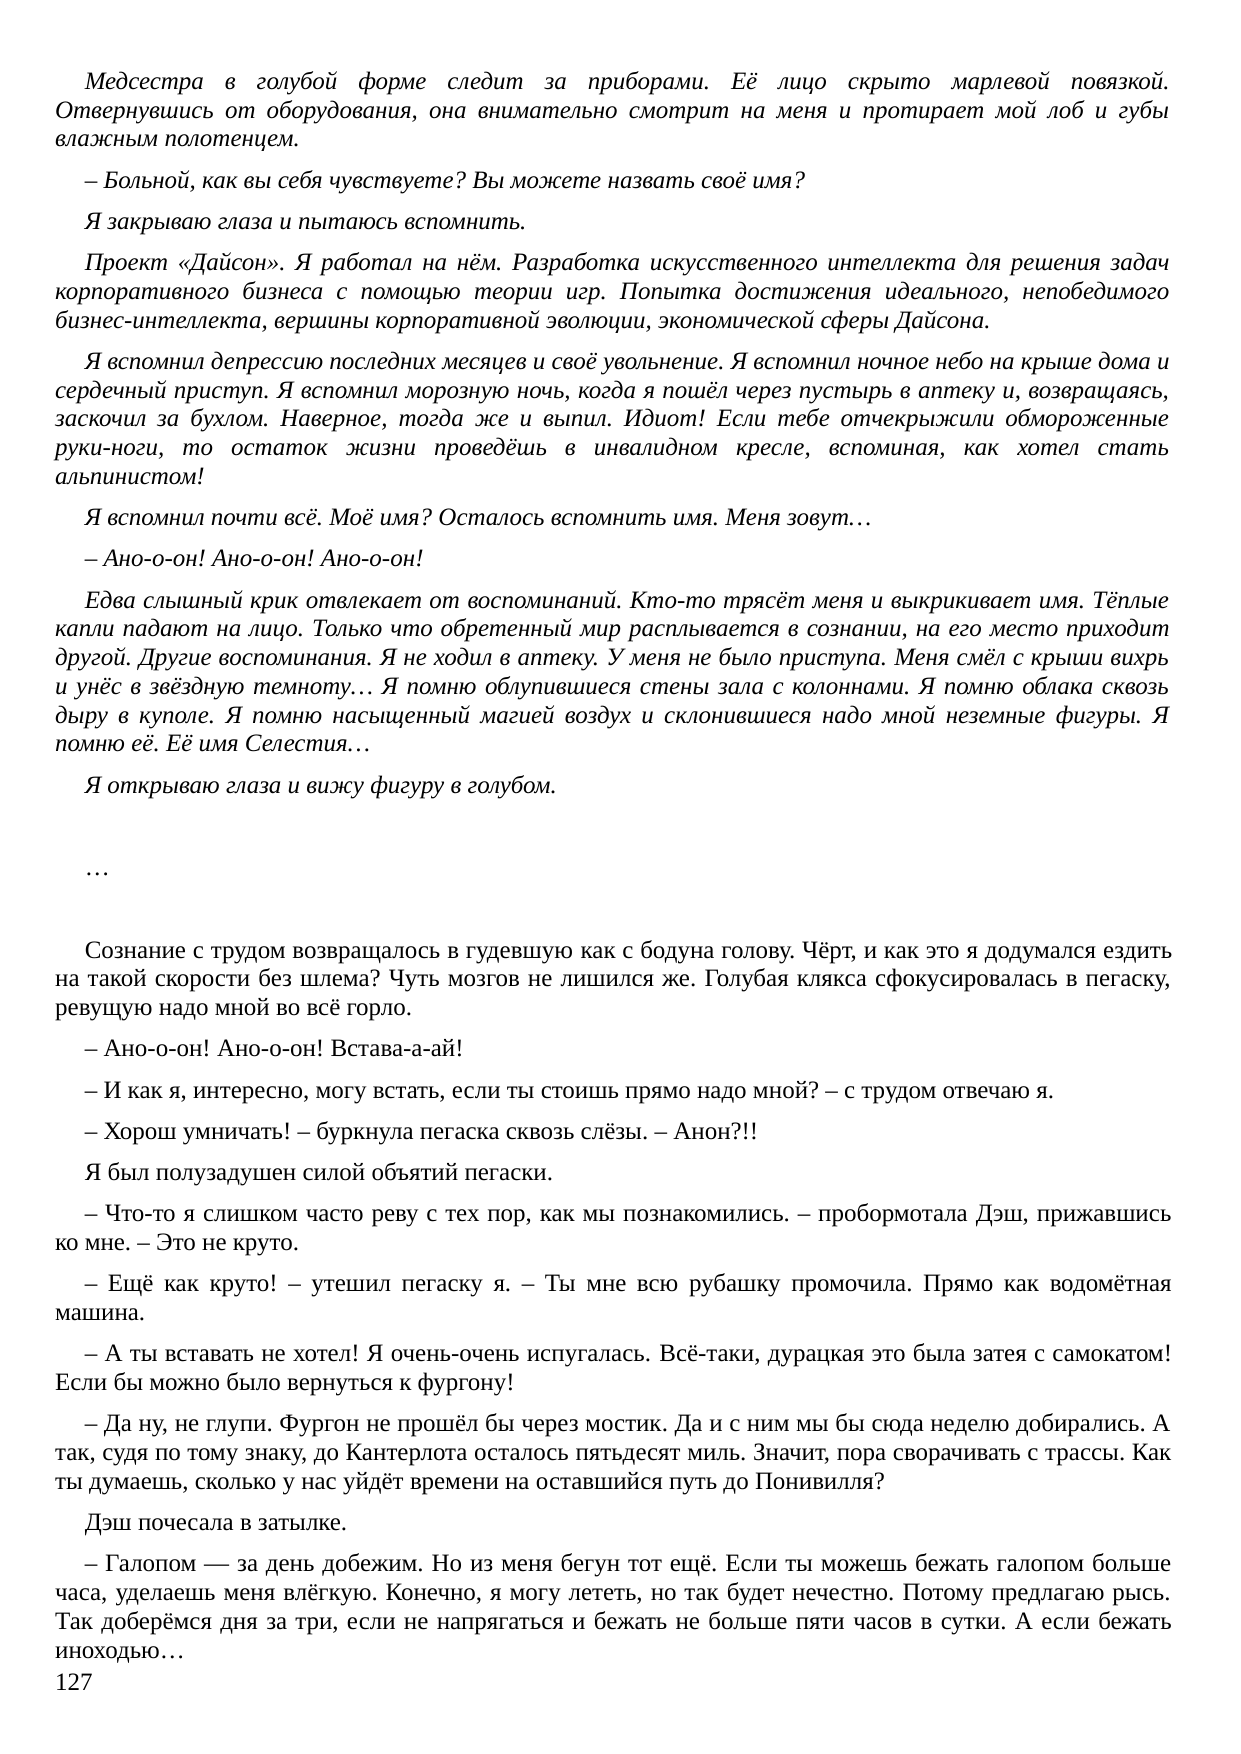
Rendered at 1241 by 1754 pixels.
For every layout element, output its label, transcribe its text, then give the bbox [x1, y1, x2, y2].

text – А ты вставать не хотел! Я очень-очень испугалась. Всё-таки, дурацкая это была затея с самокатом! Если бы можно было вернуться к фургону! [55, 1338, 1173, 1396]
text Сознание с трудом возвращалось в гудевшую как с бодуна голову. Чёрт, и как это я додумался ездить на такой скорости без шлема? Чуть мозгов не лишился же. Голубая клякса сфокусировалась в пегаску, ревущую надо мной во всё горло. [55, 935, 1173, 1021]
text Дэш почесала в затылке. [55, 1507, 1173, 1536]
text Я открываю глаза и вижу фигуру в голубом. [55, 770, 1173, 798]
text – Ещё как круто! – утешил пегаску я. – Ты мне всю рубашку промочила. Прямо как водомётная машина. [55, 1268, 1173, 1326]
text – Что-то я слишком часто реву с тех пор, как мы познакомились. – пробормотала Дэш, прижавшись ко мне. – Это не круто. [55, 1198, 1173, 1256]
text – И как я, интересно, могу встать, если ты стоишь прямо надо мной? – с трудом отвечаю я. [55, 1075, 1173, 1103]
text Я вспомнил депрессию последних месяцев и своё увольнение. Я вспомнил ночное небо на крыше дома и сердечный приступ. Я вспомнил морозную ночь, когда я пошёл через пустырь в аптеку и, возвращаясь, заскочил за бухлом. Наверное, тогда же и выпил. Идиот! Если тебе отчекрыжили обмороженные руки-ноги, то остаток жизни проведёшь в инвалидном кресле, вспоминая, как хотел стать альпинистом! [55, 346, 1173, 490]
text – Ано-о-он! Ано-о-он! Встава-а-ай! [55, 1033, 1173, 1062]
text Медсестра в голубой форме следит за приборами. Её лицо скрыто марлевой повязкой. Отвернувшись от оборудования, она внимательно смотрит на меня и протирает мой лоб и губы влажным полотенцем. [55, 66, 1173, 152]
text Я закрываю глаза и пытаюсь вспомнить. [55, 206, 1173, 235]
text Проект «Дайсон». Я работал на нём. Разработка искусственного интеллекта для решения задач корпоративного бизнеса с помощью теории игр. Попытка достижения идеального, непобедимого бизнес-интеллекта, вершины корпоративной эволюции, экономической сферы Дайсона. [55, 247, 1173, 333]
text Я был полузадушен силой объятий пегаски. [55, 1157, 1173, 1186]
text Едва слышный крик отвлекает от воспоминаний. Кто-то трясёт меня и выкрикивает имя. Тёплые капли падают на лицо. Только что обретенный мир расплывается в сознании, на его место приходит другой. Другие воспоминания. Я не ходил в аптеку. У меня не было приступа. Меня смёл с крыши вихрь и унёс в звёздную темноту… Я помню облупившиеся стены зала с колоннами. Я помню облака сквозь дыру в куполе. Я помню насыщенный магией воздух и склонившиеся надо мной неземные фигуры. Я помню её. Её имя Селестия… [55, 585, 1173, 757]
text – Ано-о-он! Ано-о-он! Ано-о-он! [55, 543, 1173, 572]
text – Хорош умничать! – буркнула пегаска сквозь слёзы. – Анон?!! [55, 1116, 1173, 1145]
text … [55, 852, 1173, 881]
text – Галопом — за день добежим. Но из меня бегун тот ещё. Если ты можешь бежать галопом больше часа, уделаешь меня влёгкую. Конечно, я могу лететь, но так будет нечестно. Потому предлагаю рысь. Так доберёмся дня за три, если не напрягаться и бежать не больше пяти часов в сутки. А если бежать иноходью… [55, 1548, 1173, 1663]
text – Больной, как вы себя чувствуете? Вы можете назвать своё имя? [55, 165, 1173, 193]
text – Да ну, не глупи. Фургон не прошёл бы через мостик. Да и с ним мы бы сюда неделю добирались. А так, судя по тому знаку, до Кантерлота осталось пятьдесят миль. Значит, пора сворачивать с трассы. Как ты думаешь, сколько у нас уйдёт времени на оставшийся путь до Понивилля? [55, 1408, 1173, 1495]
text Я вспомнил почти всё. Моё имя? Осталось вспомнить имя. Меня зовут… [55, 502, 1173, 531]
